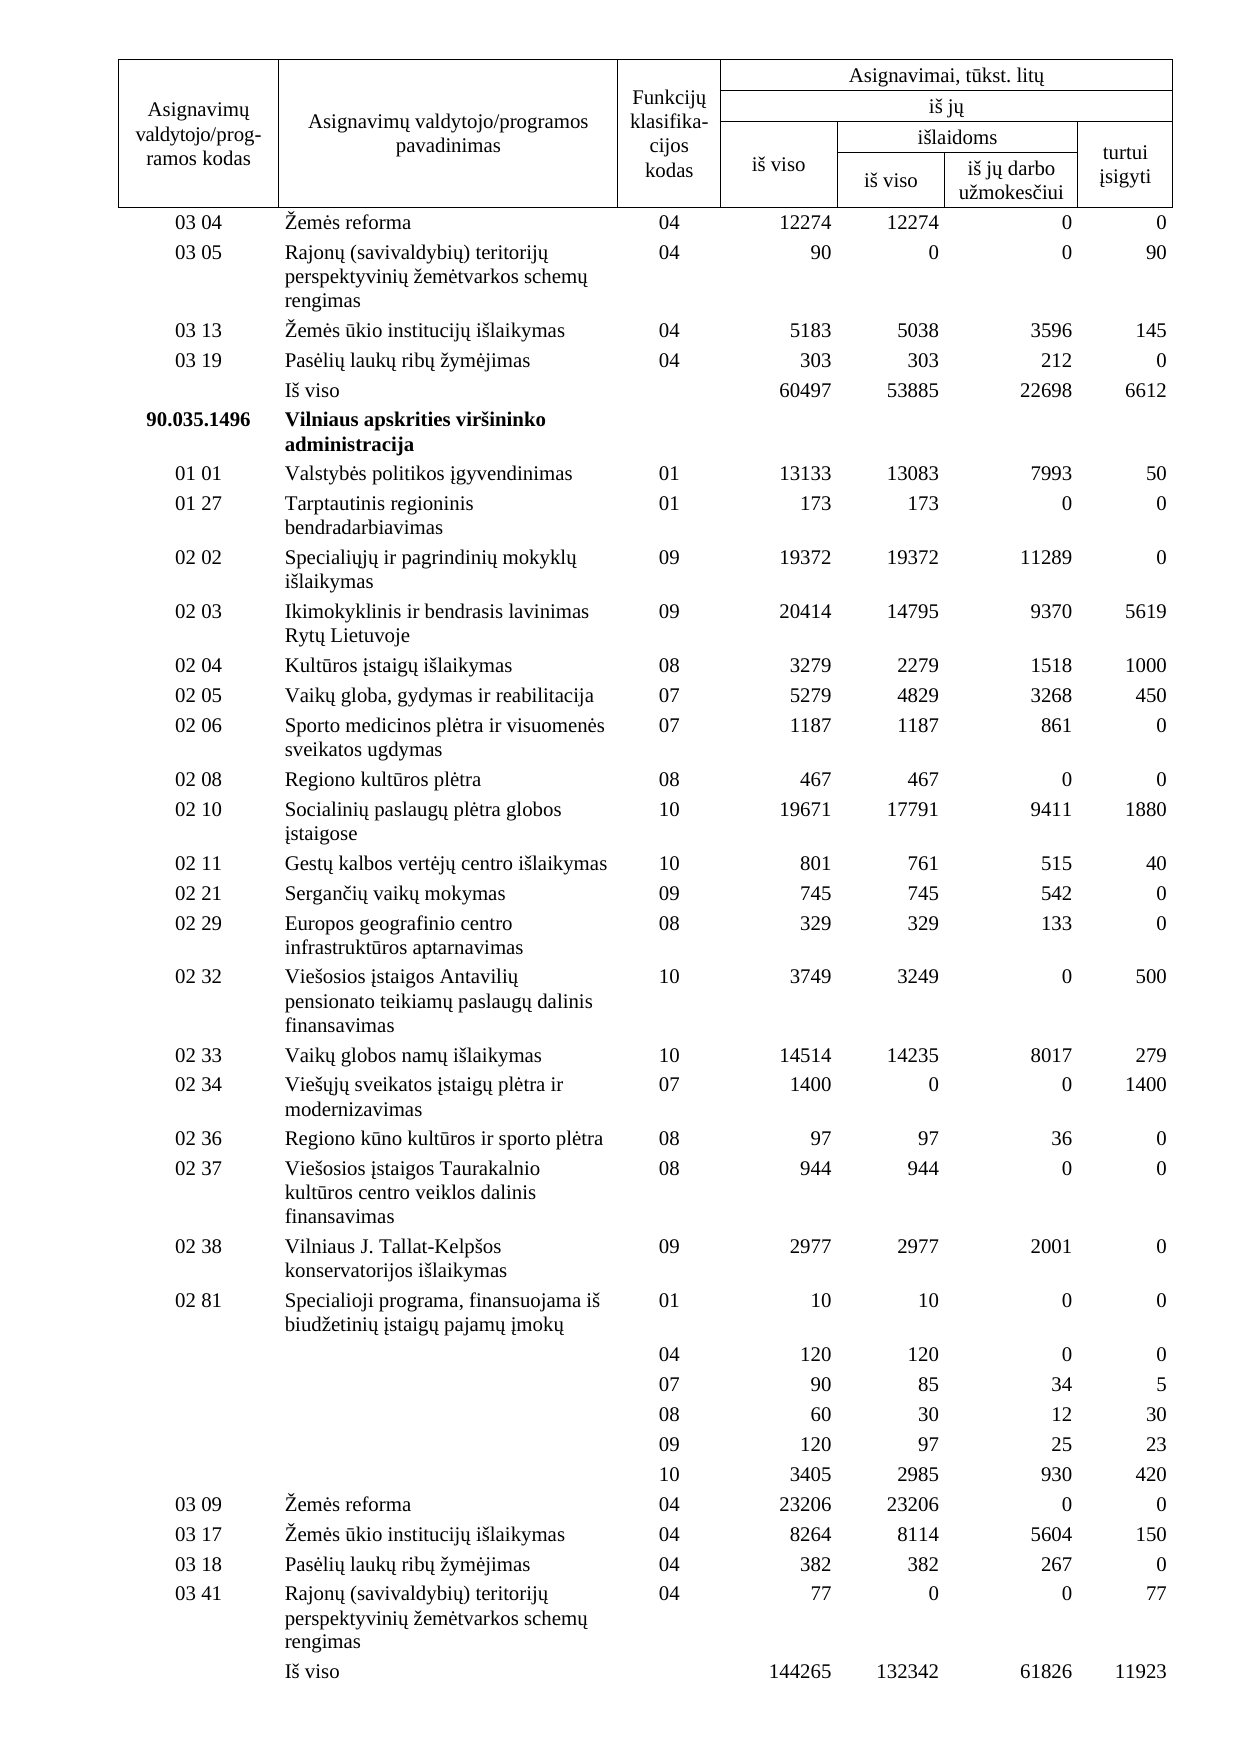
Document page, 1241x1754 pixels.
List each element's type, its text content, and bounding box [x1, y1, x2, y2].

table_cell 144265 [720, 1656, 837, 1686]
table_cell Valstybės politikos įgyvendinimas [279, 459, 618, 488]
table_cell 09 [618, 596, 720, 650]
table_cell 12274 [837, 208, 944, 237]
table_cell Viešųjų sveikatos įstaigų plėtra ir modernizavimas [279, 1070, 618, 1123]
table_cell [720, 405, 837, 458]
table_cell 01 27 [118, 488, 278, 542]
table_cell Specialioji programa, finansuojama iš biudžetinių įstaigų pajamų įmokų [279, 1285, 618, 1339]
table_cell iš viso [721, 122, 837, 207]
table_cell 4829 [837, 680, 944, 710]
table_cell Specialiųjų ir pagrindinių mokyklų išlaikymas [279, 542, 618, 596]
table_cell 0 [1078, 710, 1172, 764]
table_cell 0 [837, 237, 944, 315]
table_cell 8114 [837, 1519, 944, 1548]
table_cell 0 [1078, 1285, 1172, 1339]
table_cell 0 [945, 962, 1078, 1039]
table_cell 0 [1078, 1153, 1172, 1231]
table_cell 1000 [1078, 650, 1172, 680]
table_cell Žemės ūkio institucijų išlaikymas [279, 1519, 618, 1548]
table_cell Sporto medicinos plėtra ir visuomenės sveikatos ugdymas [279, 710, 618, 764]
table_cell 90 [720, 237, 837, 315]
table_cell 120 [837, 1339, 944, 1369]
table_cell 382 [720, 1549, 837, 1578]
table_cell [837, 405, 944, 458]
table_cell 5279 [720, 680, 837, 710]
table_cell 03 13 [118, 315, 278, 345]
table_cell 761 [837, 848, 944, 878]
table_cell Iš viso [279, 375, 618, 404]
table_cell 60497 [720, 375, 837, 404]
table_cell [618, 375, 720, 404]
table_cell [279, 1399, 618, 1429]
table_cell Vilniaus apskrities viršininko administracija [279, 405, 618, 458]
table_cell 0 [1078, 878, 1172, 908]
table_cell 279 [1078, 1040, 1172, 1069]
table_cell 09 [618, 1231, 720, 1285]
table_cell 9411 [945, 794, 1078, 848]
table_cell 02 81 [118, 1285, 278, 1339]
table_cell 20414 [720, 596, 837, 650]
table_cell 3749 [720, 962, 837, 1039]
table_cell 53885 [837, 375, 944, 404]
table_cell 930 [945, 1459, 1078, 1489]
table_cell 03 19 [118, 345, 278, 374]
table_cell Ikimokyklinis ir bendrasis lavinimas Rytų Lietuvoje [279, 596, 618, 650]
table_cell Pasėlių laukų ribų žymėjimas [279, 345, 618, 374]
table_cell 10 [618, 1040, 720, 1069]
table_cell Viešosios įstaigos Taurakalnio kultūros centro veiklos dalinis finansavimas [279, 1153, 618, 1231]
table_cell Sergančių vaikų mokymas [279, 878, 618, 908]
table_cell 420 [1078, 1459, 1172, 1489]
table_cell 07 [618, 1369, 720, 1399]
table_cell 77 [1078, 1579, 1172, 1656]
table_cell 120 [720, 1339, 837, 1369]
table_cell 02 03 [118, 596, 278, 650]
table_cell [118, 1656, 278, 1686]
table_cell [618, 405, 720, 458]
table_cell 173 [837, 488, 944, 542]
table_cell Tarptautinis regioninis bendradarbiavimas [279, 488, 618, 542]
table_cell 02 04 [118, 650, 278, 680]
table_cell 2985 [837, 1459, 944, 1489]
table_cell 5 [1078, 1369, 1172, 1399]
table_cell 02 02 [118, 542, 278, 596]
table_cell iš jų [721, 91, 1172, 121]
table_cell [279, 1339, 618, 1369]
table_cell [279, 1429, 618, 1459]
table_cell Vaikų globos namų išlaikymas [279, 1040, 618, 1069]
table_cell 0 [1078, 208, 1172, 237]
table_cell 08 [618, 1153, 720, 1231]
table_cell 08 [618, 764, 720, 794]
table_cell 8264 [720, 1519, 837, 1548]
table_cell 515 [945, 848, 1078, 878]
table_cell 02 32 [118, 962, 278, 1039]
table_cell Žemės reforma [279, 1489, 618, 1519]
table_cell [279, 1369, 618, 1399]
table_cell 0 [945, 1579, 1078, 1656]
table_cell 329 [720, 908, 837, 962]
table_header Asignavimų valdytojo/programos pavadinimas [279, 60, 617, 207]
table_cell 04 [618, 208, 720, 237]
table_cell 19372 [720, 542, 837, 596]
table_cell 861 [945, 710, 1078, 764]
table_cell 07 [618, 680, 720, 710]
table_cell Regiono kultūros plėtra [279, 764, 618, 794]
table_cell 10 [618, 962, 720, 1039]
table_cell Vaikų globa, gydymas ir reabilitacija [279, 680, 618, 710]
table_cell 01 01 [118, 459, 278, 488]
table_cell 3268 [945, 680, 1078, 710]
table_cell 09 [618, 878, 720, 908]
table_cell 9370 [945, 596, 1078, 650]
table_cell 132342 [837, 1656, 944, 1686]
table_cell 11289 [945, 542, 1078, 596]
table_cell 303 [720, 345, 837, 374]
table_cell 0 [945, 1070, 1078, 1123]
table_cell 11923 [1078, 1656, 1172, 1686]
table_cell Regiono kūno kultūros ir sporto plėtra [279, 1124, 618, 1153]
table_cell 14235 [837, 1040, 944, 1069]
table_cell 19671 [720, 794, 837, 848]
table_cell 0 [1078, 1549, 1172, 1578]
table_cell 1400 [720, 1070, 837, 1123]
table_cell 03 17 [118, 1519, 278, 1548]
table_cell 0 [1078, 908, 1172, 962]
table_cell [118, 1369, 278, 1399]
table_cell 2279 [837, 650, 944, 680]
table_cell Gestų kalbos vertėjų centro išlaikymas [279, 848, 618, 878]
table_cell [118, 1459, 278, 1489]
table_cell 0 [945, 1153, 1078, 1231]
table_cell 60 [720, 1399, 837, 1429]
table_cell 02 21 [118, 878, 278, 908]
table_cell Pasėlių laukų ribų žymėjimas [279, 1549, 618, 1578]
table_cell 120 [720, 1429, 837, 1459]
table_cell 329 [837, 908, 944, 962]
table_cell 97 [837, 1124, 944, 1153]
table_cell Iš viso [279, 1656, 618, 1686]
table_cell 03 09 [118, 1489, 278, 1519]
table_cell 13083 [837, 459, 944, 488]
table_cell 0 [1078, 764, 1172, 794]
table_cell [118, 1339, 278, 1369]
table_cell 0 [945, 1285, 1078, 1339]
table_cell Socialinių paslaugų plėtra globos įstaigose [279, 794, 618, 848]
table_cell 150 [1078, 1519, 1172, 1548]
table_cell 1400 [1078, 1070, 1172, 1123]
table_cell 30 [837, 1399, 944, 1429]
table_cell 04 [618, 1489, 720, 1519]
table_cell 77 [720, 1579, 837, 1656]
table_cell 8017 [945, 1040, 1078, 1069]
table_cell 0 [1078, 542, 1172, 596]
table_cell 34 [945, 1369, 1078, 1399]
table_cell 944 [720, 1153, 837, 1231]
table_cell 07 [618, 710, 720, 764]
table_cell 3405 [720, 1459, 837, 1489]
table_cell 3279 [720, 650, 837, 680]
table_cell 14795 [837, 596, 944, 650]
table_cell 12 [945, 1399, 1078, 1429]
table_cell turtui įsigyti [1078, 122, 1172, 207]
table_cell Vilniaus J. Tallat-Kelpšos konservatorijos išlaikymas [279, 1231, 618, 1285]
table_cell 145 [1078, 315, 1172, 345]
table_cell 19372 [837, 542, 944, 596]
table_cell 02 08 [118, 764, 278, 794]
table_cell 801 [720, 848, 837, 878]
table_cell 0 [945, 488, 1078, 542]
table_cell 1187 [720, 710, 837, 764]
table_cell 303 [837, 345, 944, 374]
table_cell 25 [945, 1429, 1078, 1459]
table_cell 02 38 [118, 1231, 278, 1285]
table_cell 10 [837, 1285, 944, 1339]
table_cell 5604 [945, 1519, 1078, 1548]
table_cell Žemės ūkio institucijų išlaikymas [279, 315, 618, 345]
table_cell 173 [720, 488, 837, 542]
table_cell [279, 1459, 618, 1489]
table_cell 03 05 [118, 237, 278, 315]
table_cell 467 [837, 764, 944, 794]
table_cell 04 [618, 237, 720, 315]
table_cell 3249 [837, 962, 944, 1039]
table_cell Rajonų (savivaldybių) teritorijų perspektyvinių žemėtvarkos schemų rengimas [279, 237, 618, 315]
table_cell 10 [618, 848, 720, 878]
table_cell [118, 1399, 278, 1429]
table_cell 0 [1078, 345, 1172, 374]
table_cell 14514 [720, 1040, 837, 1069]
table_cell [1078, 405, 1172, 458]
table_cell 50 [1078, 459, 1172, 488]
table_cell 02 11 [118, 848, 278, 878]
table_cell 90 [720, 1369, 837, 1399]
table_cell 467 [720, 764, 837, 794]
table_cell Kultūros įstaigų išlaikymas [279, 650, 618, 680]
table_cell 61826 [945, 1656, 1078, 1686]
table_cell 212 [945, 345, 1078, 374]
table_cell 08 [618, 650, 720, 680]
table_cell 1880 [1078, 794, 1172, 848]
table_cell [118, 375, 278, 404]
table_cell 0 [837, 1070, 944, 1123]
table_cell 5619 [1078, 596, 1172, 650]
table_cell 09 [618, 542, 720, 596]
table_cell 0 [1078, 1489, 1172, 1519]
table_cell 0 [1078, 488, 1172, 542]
table_cell 382 [837, 1549, 944, 1578]
table_cell 0 [945, 1489, 1078, 1519]
table_cell 23206 [837, 1489, 944, 1519]
table_cell 01 [618, 1285, 720, 1339]
table_cell Europos geografinio centro infrastruktūros aptarnavimas [279, 908, 618, 962]
table_cell [118, 1429, 278, 1459]
table_cell 04 [618, 1549, 720, 1578]
table_cell Žemės reforma [279, 208, 618, 237]
table_cell 0 [837, 1579, 944, 1656]
table_cell 02 33 [118, 1040, 278, 1069]
table_cell iš viso [838, 153, 944, 207]
table_cell 04 [618, 1519, 720, 1548]
table_cell 1187 [837, 710, 944, 764]
table_cell 3596 [945, 315, 1078, 345]
table_cell 10 [720, 1285, 837, 1339]
table_cell 0 [1078, 1231, 1172, 1285]
table_cell 02 10 [118, 794, 278, 848]
table_cell 0 [945, 764, 1078, 794]
table_cell 04 [618, 345, 720, 374]
table_cell 5038 [837, 315, 944, 345]
table_cell 04 [618, 1339, 720, 1369]
table_cell 01 [618, 459, 720, 488]
table_cell 22698 [945, 375, 1078, 404]
table_cell 6612 [1078, 375, 1172, 404]
table_cell 17791 [837, 794, 944, 848]
table_cell iš jų darbo užmokesčiui [945, 153, 1077, 207]
table_cell 04 [618, 1579, 720, 1656]
table_cell 450 [1078, 680, 1172, 710]
table_cell 0 [945, 208, 1078, 237]
table_cell 23206 [720, 1489, 837, 1519]
table_cell 02 29 [118, 908, 278, 962]
table_cell 02 06 [118, 710, 278, 764]
table_cell 10 [618, 1459, 720, 1489]
table_cell Viešosios įstaigos Antavilių pensionato teikiamų paslaugų dalinis finansavimas [279, 962, 618, 1039]
table_cell 2977 [720, 1231, 837, 1285]
table_cell 90 [1078, 237, 1172, 315]
table_cell 04 [618, 315, 720, 345]
table_cell 2977 [837, 1231, 944, 1285]
table_cell 03 04 [118, 208, 278, 237]
table_cell 133 [945, 908, 1078, 962]
table_cell 07 [618, 1070, 720, 1123]
table_cell 7993 [945, 459, 1078, 488]
table_cell 5183 [720, 315, 837, 345]
table_cell išlaidoms [838, 122, 1077, 152]
table_cell 97 [837, 1429, 944, 1459]
table_cell 02 36 [118, 1124, 278, 1153]
table_cell 2001 [945, 1231, 1078, 1285]
table_header Funkcijų klasifika-cijos kodas [618, 60, 720, 207]
table_cell 13133 [720, 459, 837, 488]
table_cell 0 [1078, 1124, 1172, 1153]
table_cell 0 [945, 237, 1078, 315]
table_cell 0 [1078, 1339, 1172, 1369]
table_cell 40 [1078, 848, 1172, 878]
table_cell 02 37 [118, 1153, 278, 1231]
table_cell 23 [1078, 1429, 1172, 1459]
table_cell 08 [618, 1399, 720, 1429]
table_cell [945, 405, 1078, 458]
table_cell 02 34 [118, 1070, 278, 1123]
table_cell 08 [618, 908, 720, 962]
table_cell 267 [945, 1549, 1078, 1578]
table_cell 745 [720, 878, 837, 908]
table_cell 90.035.1496 [118, 405, 278, 458]
table_cell 944 [837, 1153, 944, 1231]
table_cell 85 [837, 1369, 944, 1399]
table_cell 08 [618, 1124, 720, 1153]
table_header Asignavimai, tūkst. litų [721, 60, 1172, 90]
table_cell 12274 [720, 208, 837, 237]
table_cell 745 [837, 878, 944, 908]
table_cell [618, 1656, 720, 1686]
table_cell 1518 [945, 650, 1078, 680]
table_cell Rajonų (savivaldybių) teritorijų perspektyvinių žemėtvarkos schemų rengimas [279, 1579, 618, 1656]
table_header Asignavimų valdytojo/prog-ramos kodas [119, 60, 278, 207]
table_cell 97 [720, 1124, 837, 1153]
table_cell 500 [1078, 962, 1172, 1039]
table_cell 09 [618, 1429, 720, 1459]
table_cell 30 [1078, 1399, 1172, 1429]
table_cell 542 [945, 878, 1078, 908]
table_cell 02 05 [118, 680, 278, 710]
table_cell 36 [945, 1124, 1078, 1153]
table_cell 03 18 [118, 1549, 278, 1578]
table_cell 03 41 [118, 1579, 278, 1656]
table_cell 0 [945, 1339, 1078, 1369]
table_cell 01 [618, 488, 720, 542]
table_cell 10 [618, 794, 720, 848]
